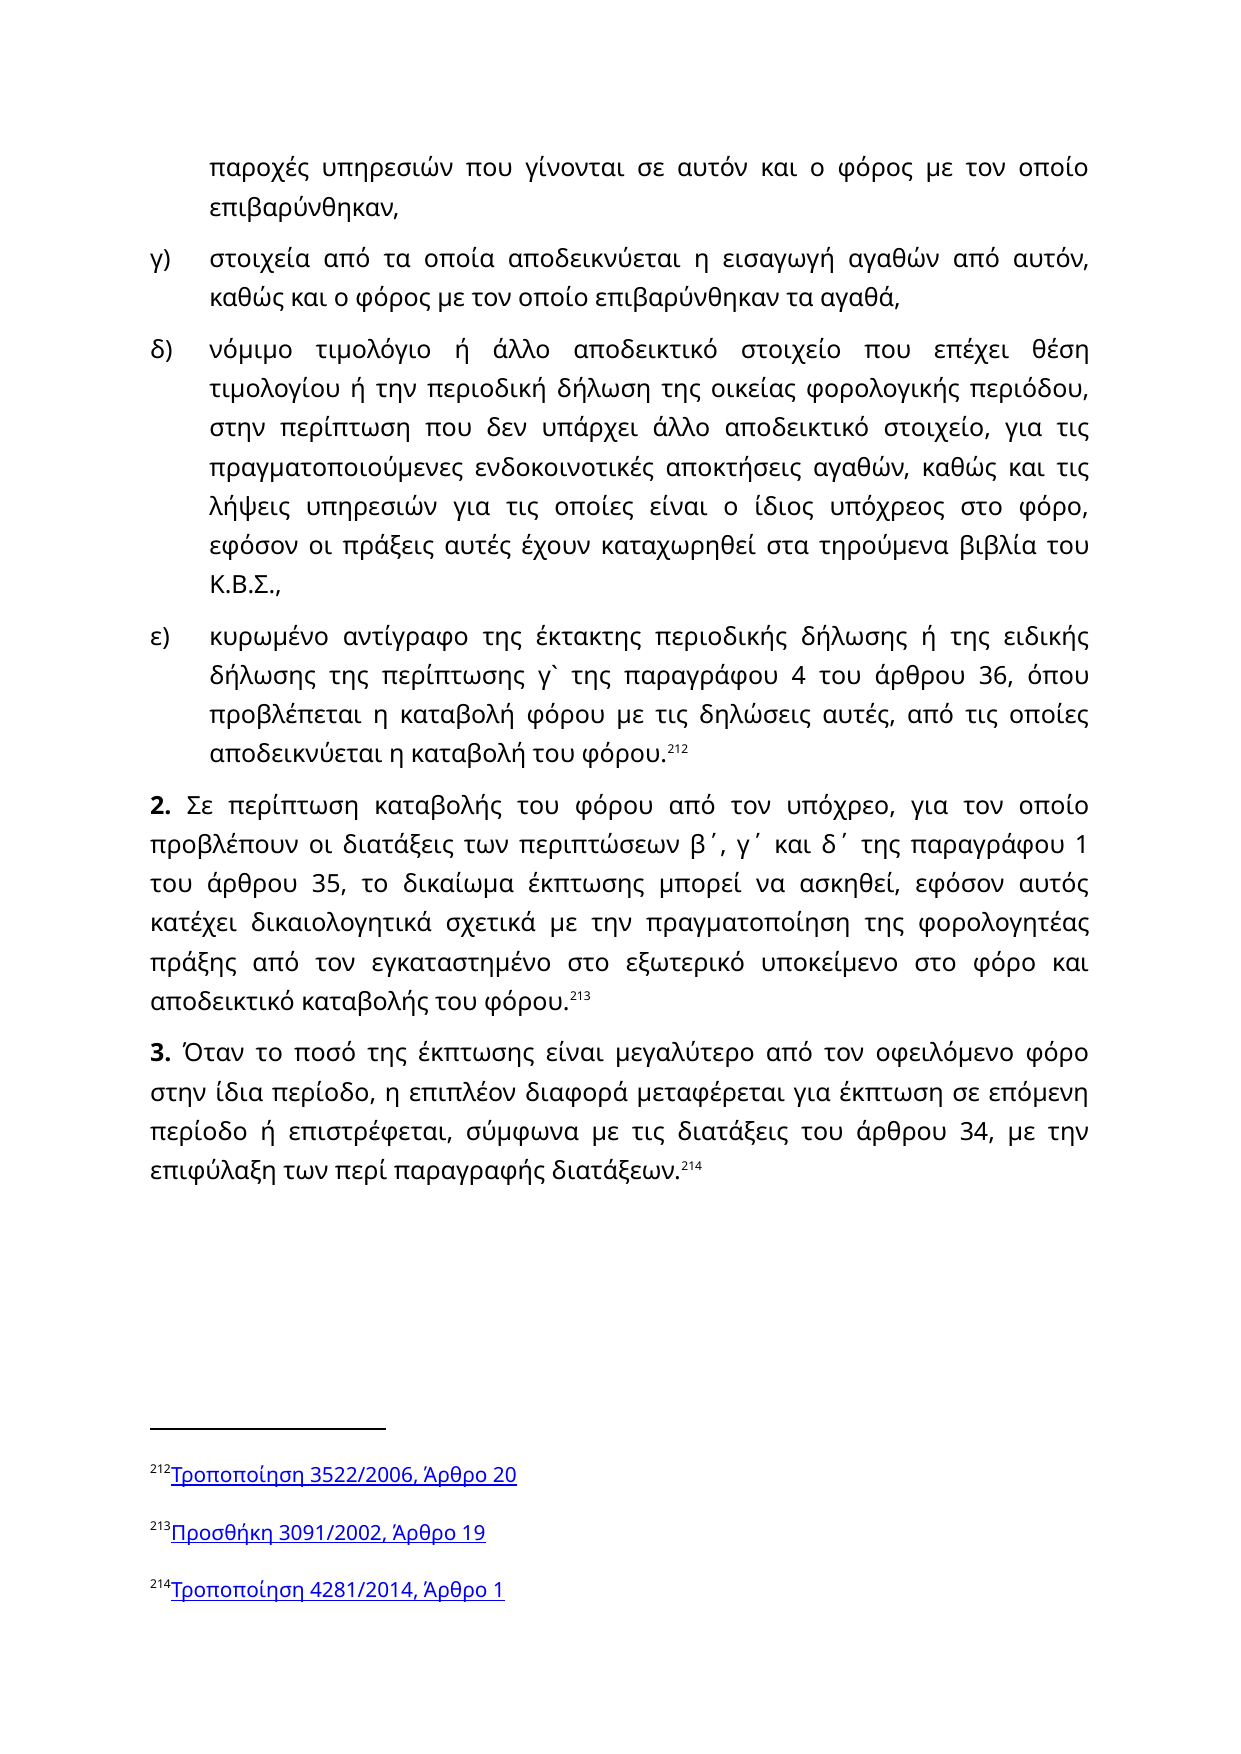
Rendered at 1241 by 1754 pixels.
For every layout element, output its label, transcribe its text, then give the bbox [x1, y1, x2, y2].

text Τροποποίηση 4281/2014, Άρθρο 1 [150, 1576, 1090, 1604]
text Προσθήκη 3091/2002, Άρθρο 19 [150, 1518, 1090, 1546]
list ε) κυρωμένο αντίγραφο της έκτακτης περιοδικής δήλωσης ή της ειδικής δήλωσης της περίπτωσης γ` της παραγράφου 4 του άρθρου 36, όπου προβλέπεται η καταβολή φόρου με τις δηλώσεις αυτές, από τις οποίες αποδεικνύεται η καταβολή του φόρου. [150, 618, 1090, 770]
text 2. Σε περίπτωση καταβολής του φόρου από τον υπόχρεο, για τον οποίο προβλέπουν οι διατάξεις των περιπτώσεων β΄, γ΄ και δ΄ της παραγράφου 1 του άρθρου 35, το δικαίωμα έκπτωσης μπορεί να ασκηθεί, εφόσον αυτός κατέχει δικαιολογητικά σχετικά με την πραγματοποίηση της φορολογητέας πράξης από τον εγκαταστημένο στο εξωτερικό υποκείμενο στο φόρο και αποδεικτικό καταβολής του φόρου. [150, 787, 1090, 1017]
list παροχές υπηρεσιών που γίνονται σε αυτόν και ο φόρος με τον οποίο επιβαρύνθηκαν, [150, 150, 1090, 223]
list δ) νόμιμο τιμολόγιο ή άλλο αποδεικτικό στοιχείο που επέχει θέση τιμολογίου ή την περιοδική δήλωση της οικείας φορολογικής περιόδου, στην περίπτωση που δεν υπάρχει άλλο αποδεικτικό στοιχείο, για τις πραγματοποιούμενες ενδοκοινοτικές αποκτήσεις αγαθών, καθώς και τις λήψεις υπηρεσιών για τις οποίες είναι ο ίδιος υπόχρεος στο φόρο, εφόσον οι πράξεις αυτές έχουν καταχωρηθεί στα τηρούμενα βιβλία του Κ.Β.Σ., [150, 332, 1090, 601]
list γ) στοιχεία από τα οποία αποδεικνύεται η εισαγωγή αγαθών από αυτόν, καθώς και ο φόρος με τον οποίο επιβαρύνθηκαν τα αγαθά, [150, 241, 1090, 314]
text 3. Όταν το ποσό της έκπτωσης είναι μεγαλύτερο από τον οφειλόμενο φόρο στην ίδια περίοδο, η επιπλέον διαφορά μεταφέρεται για έκπτωση σε επόμενη περίοδο ή επιστρέφεται, σύμφωνα με τις διατάξεις του άρθρου 34, με την επιφύλαξη των περί παραγραφής διατάξεων. [150, 1035, 1090, 1187]
text Τροποποίηση 3522/2006, Άρθρο 20 [150, 1460, 1090, 1489]
